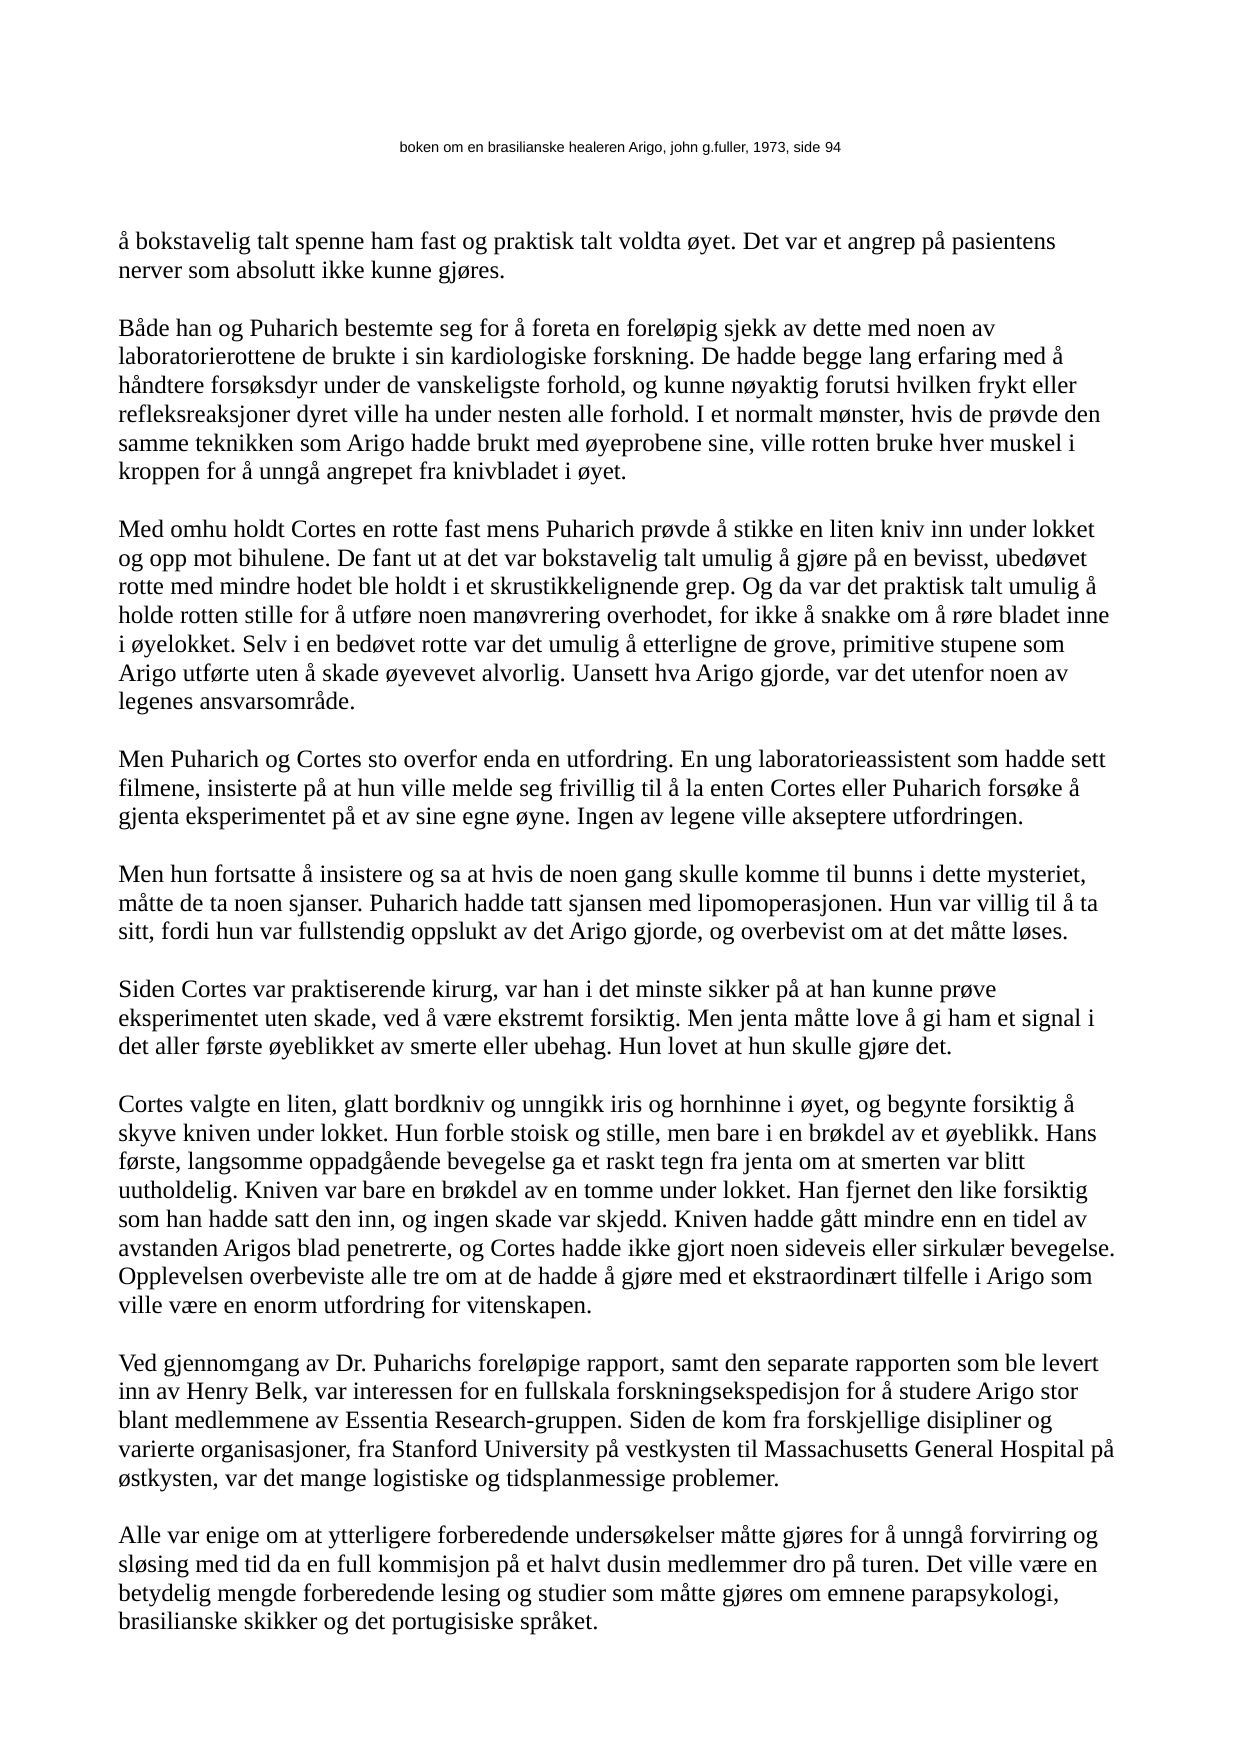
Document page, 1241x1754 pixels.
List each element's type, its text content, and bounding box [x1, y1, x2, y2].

text Cortes valgte en liten, glatt bordkniv og unngikk iris og hornhinne i øyet, og begynte forsiktig å skyve kniven under lokket. Hun forble stoisk og stille, men bare i en brøkdel av et øyeblikk. Hans første, langsomme oppadgående bevegelse ga et raskt tegn fra jenta om at smerten var blitt uutholdelig. Kniven var bare en brøkdel av en tomme under lokket. Han fjernet den like forsiktig som han hadde satt den inn, og ingen skade var skjedd. Kniven hadde gått mindre enn en tidel av avstanden Arigos blad penetrerte, og Cortes hadde ikke gjort noen sideveis eller sirkulær bevegelse. Opplevelsen overbeviste alle tre om at de hadde å gjøre med et ekstraordinært tilfelle i Arigo som ville være en enorm utfordring for vitenskapen. [118, 1089, 1122, 1319]
text Både han og Puharich bestemte seg for å foreta en foreløpig sjekk av dette med noen av laboratorierottene de brukte i sin kardiologiske forskning. De hadde begge lang erfaring med å håndtere forsøksdyr under de vanskeligste forhold, og kunne nøyaktig forutsi hvilken frykt eller refleksreaksjoner dyret ville ha under nesten alle forhold. I et normalt mønster, hvis de prøvde den samme teknikken som Arigo hadde brukt med øyeprobene sine, ville rotten bruke hver muskel i kroppen for å unngå angrepet fra knivbladet i øyet. [118, 313, 1122, 485]
text Alle var enige om at ytterligere forberedende undersøkelser måtte gjøres for å unngå forvirring og sløsing med tid da en full kommisjon på et halvt dusin medlemmer dro på turen. Det ville være en betydelig mengde forberedende lesing og studier som måtte gjøres om emnene parapsykologi, brasilianske skikker og det portugisiske språket. [118, 1520, 1122, 1635]
text Med omhu holdt Cortes en rotte fast mens Puharich prøvde å stikke en liten kniv inn under lokket og opp mot bihulene. De fant ut at det var bokstavelig talt umulig å gjøre på en bevisst, ubedøvet rotte med mindre hodet ble holdt i et skrustikkelignende grep. Og da var det praktisk talt umulig å holde rotten stille for å utføre noen manøvrering overhodet, for ikke å snakke om å røre bladet inne i øyelokket. Selv i en bedøvet rotte var det umulig å etterligne de grove, primitive stupene som Arigo utførte uten å skade øyevevet alvorlig. Uansett hva Arigo gjorde, var det utenfor noen av legenes ansvarsområde. [118, 514, 1122, 715]
text Ved gjennomgang av Dr. Puharichs foreløpige rapport, samt den separate rapporten som ble levert inn av Henry Belk, var interessen for en fullskala forskningsekspedisjon for å studere Arigo stor blant medlemmene av Essentia Research-gruppen. Siden de kom fra forskjellige disipliner og varierte organisasjoner, fra Stanford University på vestkysten til Massachusetts General Hospital på østkysten, var det mange logistiske og tidsplanmessige problemer. [118, 1348, 1122, 1491]
text Men Puharich og Cortes sto overfor enda en utfordring. En ung laboratorieassistent som hadde sett filmene, insisterte på at hun ville melde seg frivillig til å la enten Cortes eller Puharich forsøke å gjenta eksperimentet på et av sine egne øyne. Ingen av legene ville akseptere utfordringen. [118, 744, 1122, 830]
text å bokstavelig talt spenne ham fast og praktisk talt voldta øyet. Det var et angrep på pasientens nerver som absolutt ikke kunne gjøres. [118, 226, 1122, 284]
text Men hun fortsatte å insistere og sa at hvis de noen gang skulle komme til bunns i dette mysteriet, måtte de ta noen sjanser. Puharich hadde tatt sjansen med lipomoperasjonen. Hun var villig til å ta sitt, fordi hun var fullstendig oppslukt av det Arigo gjorde, og overbevist om at det måtte løses. [118, 859, 1122, 945]
text Siden Cortes var praktiserende kirurg, var han i det minste sikker på at han kunne prøve eksperimentet uten skade, ved å være ekstremt forsiktig. Men jenta måtte love å gi ham et signal i det aller første øyeblikket av smerte eller ubehag. Hun lovet at hun skulle gjøre det. [118, 974, 1122, 1060]
